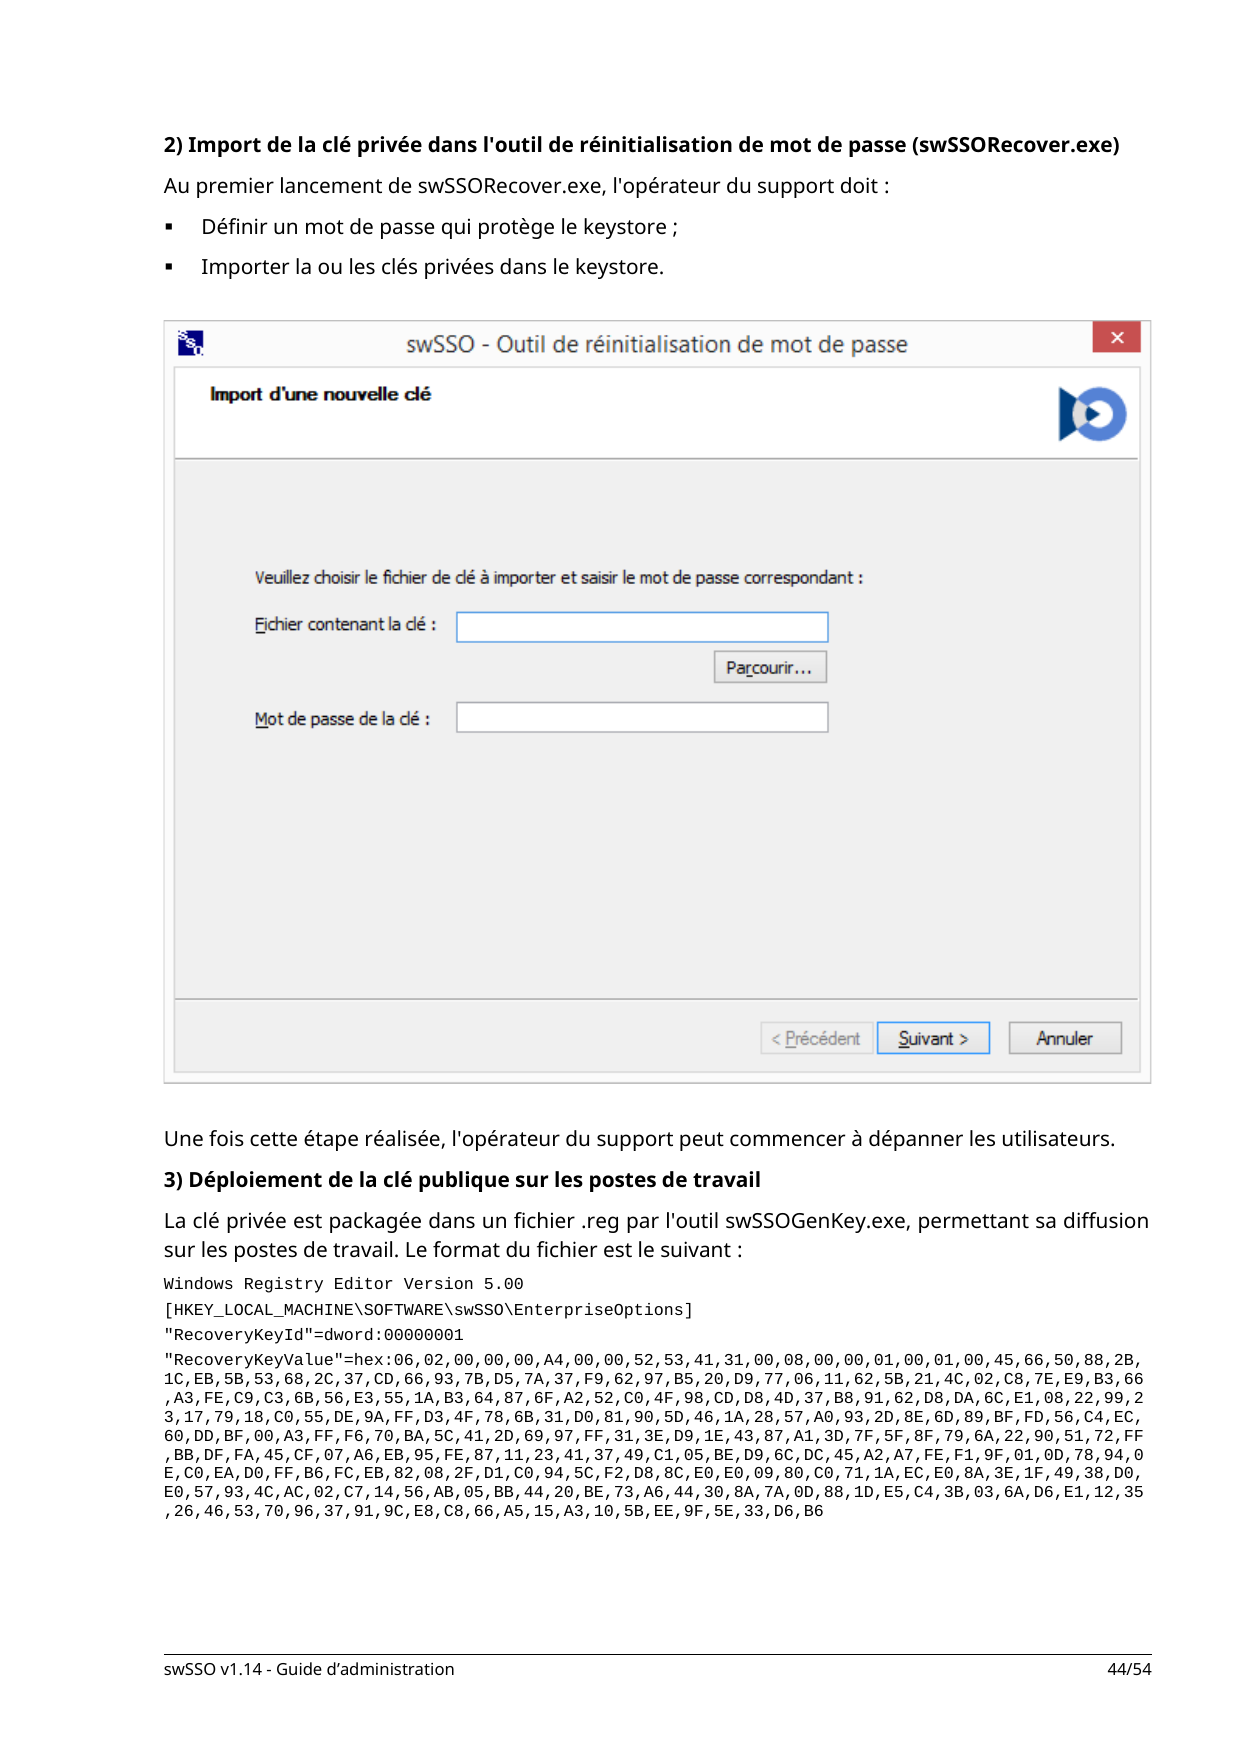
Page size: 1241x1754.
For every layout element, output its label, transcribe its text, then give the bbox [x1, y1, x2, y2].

text [HKEY_LOCAL_MACHINE\SOFTWARE\swSSO\EnterpriseOptions] [164, 1301, 1152, 1320]
list Définir un mot de passe qui protège le keystore ; [164, 212, 1152, 240]
text Une fois cette étape réalisée, l'opérateur du support peut commencer à dépanner les utilisateurs. [164, 1124, 1152, 1153]
list Importer la ou les clés privées dans le keystore. [164, 252, 1152, 280]
text "RecoveryKeyId"=dword:00000001 [164, 1326, 1152, 1345]
text Au premier lancement de swSSORecover.exe, l'opérateur du support doit : [164, 172, 1152, 200]
picture [163, 320, 1152, 1084]
text 2) Import de la clé privée dans l'outil de réinitialisation de mot de passe (swSSORecover.exe) [164, 131, 1152, 159]
text La clé privée est packagée dans un fichier .reg par l'outil swSSOGenKey.exe, permettant sa diffusion sur les postes de travail. Le format du fichier est le suivant : [164, 1206, 1152, 1263]
text Windows Registry Editor Version 5.00 [164, 1276, 1152, 1295]
text 3) Déploiement de la clé publique sur les postes de travail [164, 1166, 1152, 1194]
text "RecoveryKeyValue"=hex:06,02,00,00,00,A4,00,00,52,53,41,31,00,08,00,00,01,00,01,00,45,66,50,88,2B,1C,EB,5B,53,68,2C,37,CD,66,93,7B,D5,7A,37,F9,62,97,B5,20,D9,77,06,11,62,5B,21,4C,02,C8,7E,E9,B3,66,A3,FE,C9,C3,6B,56,E3,55,1A,B3,64,87,6F,A2,52,C0,4F,98,CD,D8,4D,37,B8,91,62,D8,DA,6C,E1,08,22,99,23,17,79,18,C0,55,DE,9A,FF,D3,4F,78,6B,31,D0,81,90,5D,46,1A,28,57,A0,93,2D,8E,6D,89,BF,FD,56,C4,EC,60,DD,BF,00,A3,FF,F6,70,BA,5C,41,2D,69,97,FF,31,3E,D9,1E,43,87,A1,3D,7F,5F,8F,79,6A,22,90,51,72,FF,BB,DF,FA,45,CF,07,A6,EB,95,FE,87,11,23,41,37,49,C1,05,BE,D9,6C,DC,45,A2,A7,FE,F1,9F,01,0D,78,94,0E,C0,EA,D0,FF,B6,FC,EB,82,08,2F,D1,C0,94,5C,F2,D8,8C,E0,E0,09,80,C0,71,1A,EC,E0,8A,3E,1F,49,38,D0,E0,57,93,4C,AC,02,C7,14,56,AB,05,BB,44,20,BE,73,A6,44,30,8A,7A,0D,88,1D,E5,C4,3B,03,6A,D6,E1,12,35,26,46,53,70,96,37,91,9C,E8,C8,66,A5,15,A3,10,5B,EE,9F,5E,33,D6,B6 [164, 1352, 1152, 1521]
